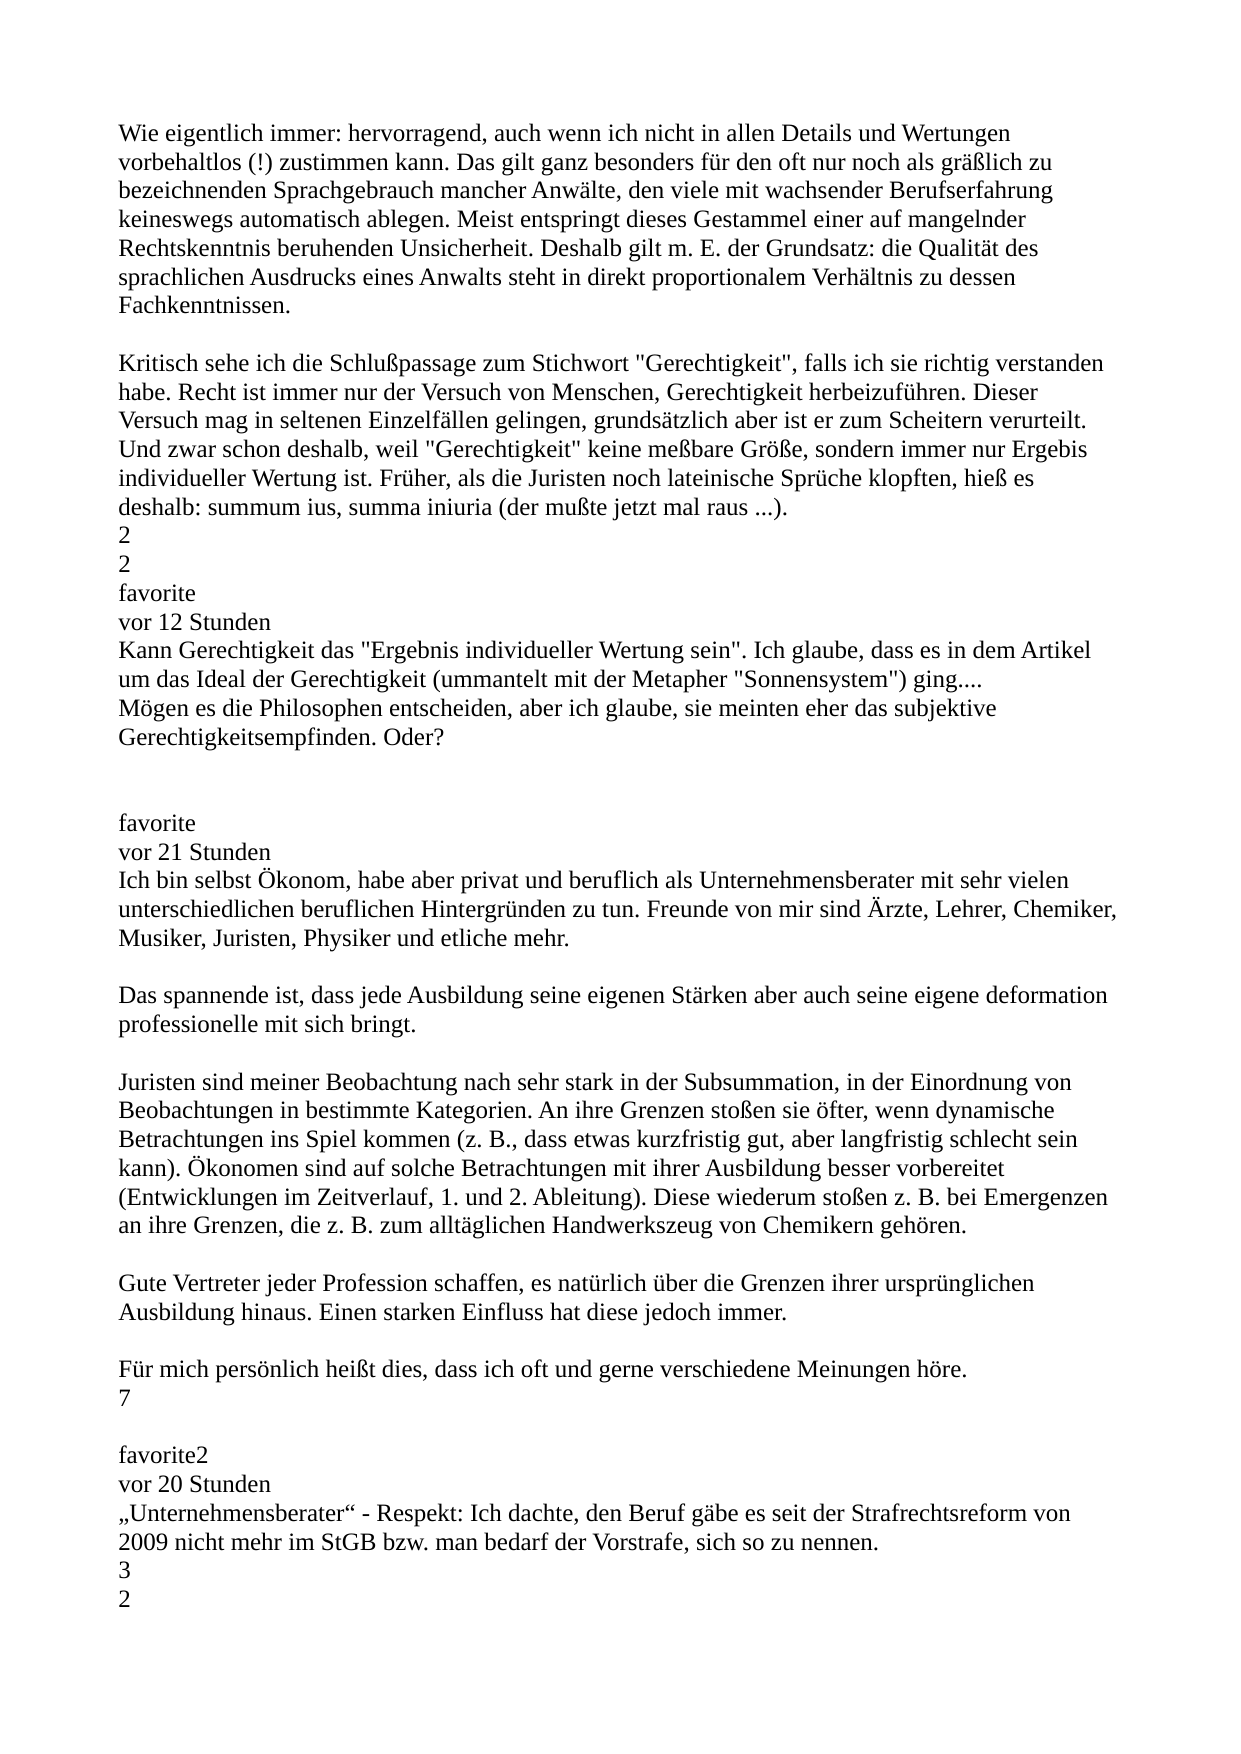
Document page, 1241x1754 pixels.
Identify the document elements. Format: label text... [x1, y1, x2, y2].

text vor 21 Stunden [118, 837, 1122, 866]
text Mögen es die Philosophen entscheiden, aber ich glaube, sie meinten eher das subjektive Gerechtigkeitsempfinden. Oder? [118, 693, 1122, 751]
text Kann Gerechtigkeit das "Ergebnis individueller Wertung sein". Ich glaube, dass es in dem Artikel um das Ideal der Gerechtigkeit (ummantelt mit der Metapher "Sonnensystem") ging.... [118, 636, 1122, 693]
text favorite [118, 808, 1122, 837]
text 7 [118, 1383, 1122, 1412]
text vor 20 Stunden [118, 1469, 1122, 1498]
text Gute Vertreter jeder Profession schaffen, es natürlich über die Grenzen ihrer ursprünglichen Ausbildung hinaus. Einen starken Einfluss hat diese jedoch immer. [118, 1268, 1122, 1326]
text Kritisch sehe ich die Schlußpassage zum Stichwort "Gerechtigkeit", falls ich sie richtig verstanden habe. Recht ist immer nur der Versuch von Menschen, Gerechtigkeit herbeizuführen. Dieser Versuch mag in seltenen Einzelfällen gelingen, grundsätzlich aber ist er zum Scheitern verurteilt. Und zwar schon deshalb, weil "Gerechtigkeit" keine meßbare Größe, sondern immer nur Ergebis individueller Wertung ist. Früher, als die Juristen noch lateinische Sprüche klopften, hieß es deshalb: summum ius, summa iniuria (der mußte jetzt mal raus ...). [118, 348, 1122, 521]
text 2 [118, 1584, 1122, 1613]
text 3 [118, 1556, 1122, 1584]
text 2 [118, 549, 1122, 578]
text Für mich persönlich heißt dies, dass ich oft und gerne verschiedene Meinungen höre. [118, 1354, 1122, 1383]
text Ich bin selbst Ökonom, habe aber privat und beruflich als Unternehmensberater mit sehr vielen unterschiedlichen beruflichen Hintergründen zu tun. Freunde von mir sind Ärzte, Lehrer, Chemiker, Musiker, Juristen, Physiker und etliche mehr. [118, 866, 1122, 952]
text 2 [118, 521, 1122, 549]
text vor 12 Stunden [118, 607, 1122, 636]
text favorite [118, 578, 1122, 607]
text favorite2 [118, 1441, 1122, 1469]
text „Unternehmensberater“ - Respekt: Ich dachte, den Beruf gäbe es seit der Strafrechtsreform von 2009 nicht mehr im StGB bzw. man bedarf der Vorstrafe, sich so zu nennen. [118, 1498, 1122, 1556]
text Juristen sind meiner Beobachtung nach sehr stark in der Subsummation, in der Einordnung von Beobachtungen in bestimmte Kategorien. An ihre Grenzen stoßen sie öfter, wenn dynamische Betrachtungen ins Spiel kommen (z. B., dass etwas kurzfristig gut, aber langfristig schlecht sein kann). Ökonomen sind auf solche Betrachtungen mit ihrer Ausbildung besser vorbereitet (Entwicklungen im Zeitverlauf, 1. und 2. Ableitung). Diese wiederum stoßen z. B. bei Emergenzen an ihre Grenzen, die z. B. zum alltäglichen Handwerkszeug von Chemikern gehören. [118, 1067, 1122, 1239]
text Das spannende ist, dass jede Ausbildung seine eigenen Stärken aber auch seine eigene deformation professionelle mit sich bringt. [118, 981, 1122, 1038]
text Wie eigentlich immer: hervorragend, auch wenn ich nicht in allen Details und Wertungen vorbehaltlos (!) zustimmen kann. Das gilt ganz besonders für den oft nur noch als gräßlich zu bezeichnenden Sprachgebrauch mancher Anwälte, den viele mit wachsender Berufserfahrung keineswegs automatisch ablegen. Meist entspringt dieses Gestammel einer auf mangelnder Rechtskenntnis beruhenden Unsicherheit. Deshalb gilt m. E. der Grundsatz: die Qualität des sprachlichen Ausdrucks eines Anwalts steht in direkt proportionalem Verhältnis zu dessen Fachkenntnissen. [118, 118, 1122, 319]
